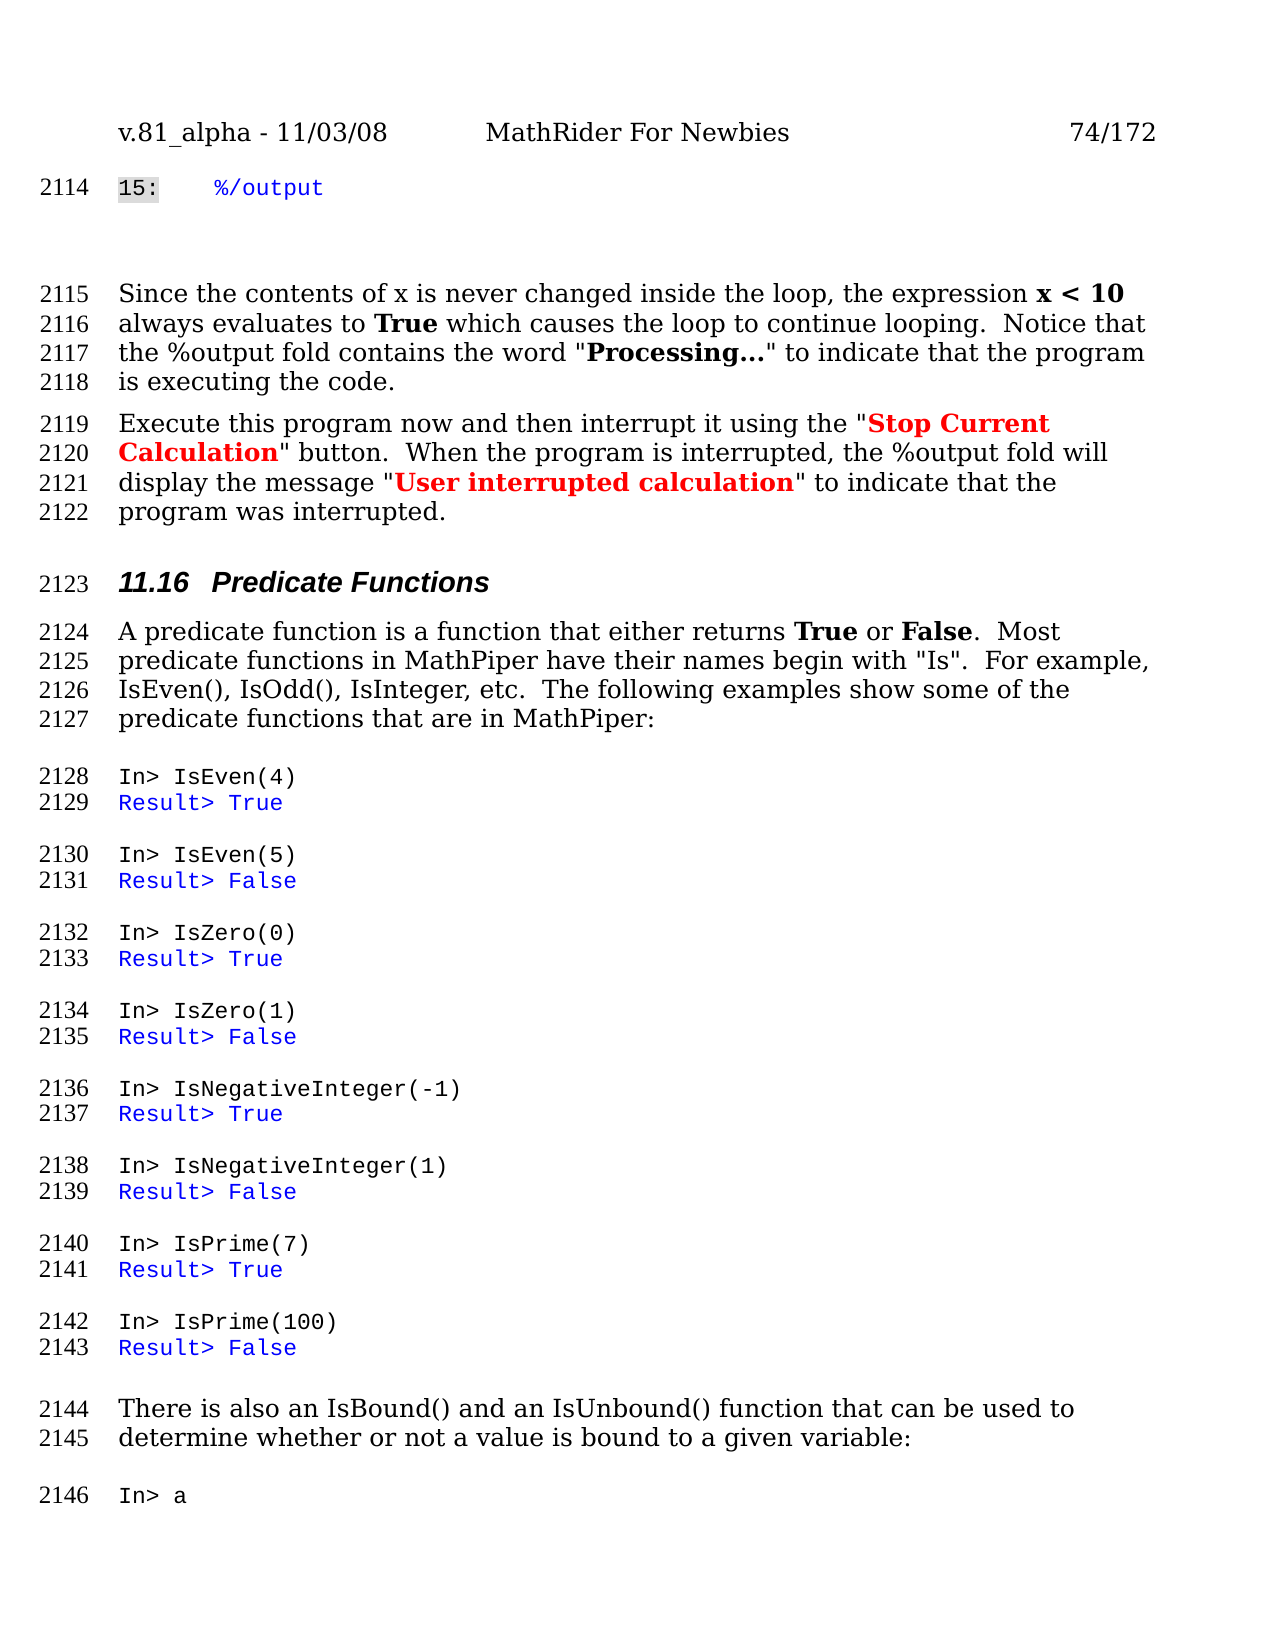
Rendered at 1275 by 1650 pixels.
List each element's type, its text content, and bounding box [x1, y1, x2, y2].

text Execute this program now and then interrupt it using the "Stop Current Calculation" button. When the program is interrupted, the %output fold will display the message "User interrupted calculation" to indicate that the program was interrupted. [118, 409, 1157, 526]
text In> IsZero(1) [118, 999, 1157, 1025]
text Since the contents of x is never changed inside the loop, the expression x < 10 always evaluates to True which causes the loop to continue looping. Notice that the %output fold contains the word "Processing..." to indicate that the program is executing the code. [118, 279, 1157, 397]
text A predicate function is a function that either returns True or False. Most predicate functions in MathPiper have their names begin with "Is". For example, IsEven(), IsOdd(), IsInteger, etc. The following examples show some of the predicate functions that are in MathPiper: [118, 617, 1157, 734]
text Result> True [118, 1103, 1157, 1129]
text There is also an IsBound() and an IsUnbound() function that can be used to determine whether or not a value is bound to a given variable: [118, 1394, 1157, 1452]
subtitle Predicate Functions [118, 565, 1157, 599]
text In> IsNegativeInteger(1) [118, 1155, 1157, 1181]
text Result> True [118, 1258, 1157, 1284]
text In> IsNegativeInteger(-1) [118, 1077, 1157, 1103]
text 15: %/output [118, 177, 1157, 203]
text Result> True [118, 792, 1157, 817]
text In> IsPrime(100) [118, 1310, 1157, 1336]
text Result> False [118, 1336, 1157, 1362]
text Result> True [118, 947, 1157, 973]
text Result> False [118, 869, 1157, 895]
text Result> False [118, 1025, 1157, 1051]
text In> a [118, 1484, 1157, 1510]
text In> IsEven(5) [118, 843, 1157, 869]
text In> IsZero(0) [118, 921, 1157, 947]
text Result> False [118, 1181, 1157, 1207]
text In> IsPrime(7) [118, 1232, 1157, 1258]
text In> IsEven(4) [118, 766, 1157, 792]
